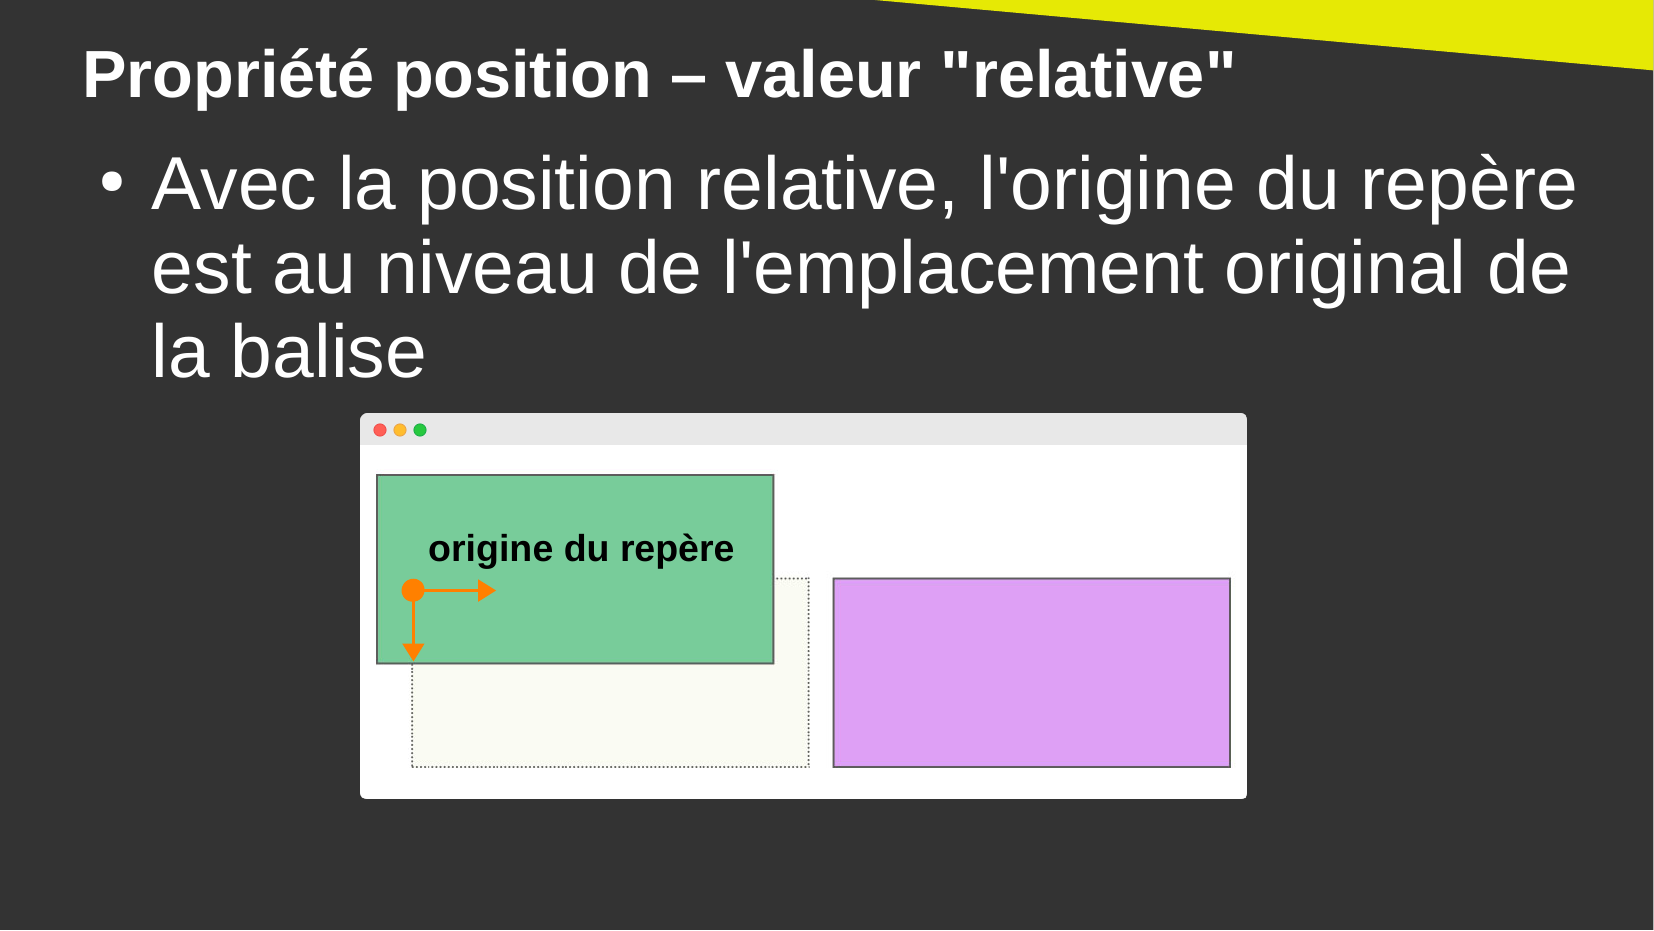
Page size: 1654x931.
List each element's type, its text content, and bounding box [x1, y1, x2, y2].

list Avec la position relative, l'origine du repère est au niveau de l'emplacement original de la balise [80, 141, 1620, 426]
text_box origine du repère [413, 519, 756, 577]
text_box [874, 0, 1654, 71]
title Propriété position – valeur "relative" [82, 37, 1571, 114]
picture [360, 426, 1247, 800]
